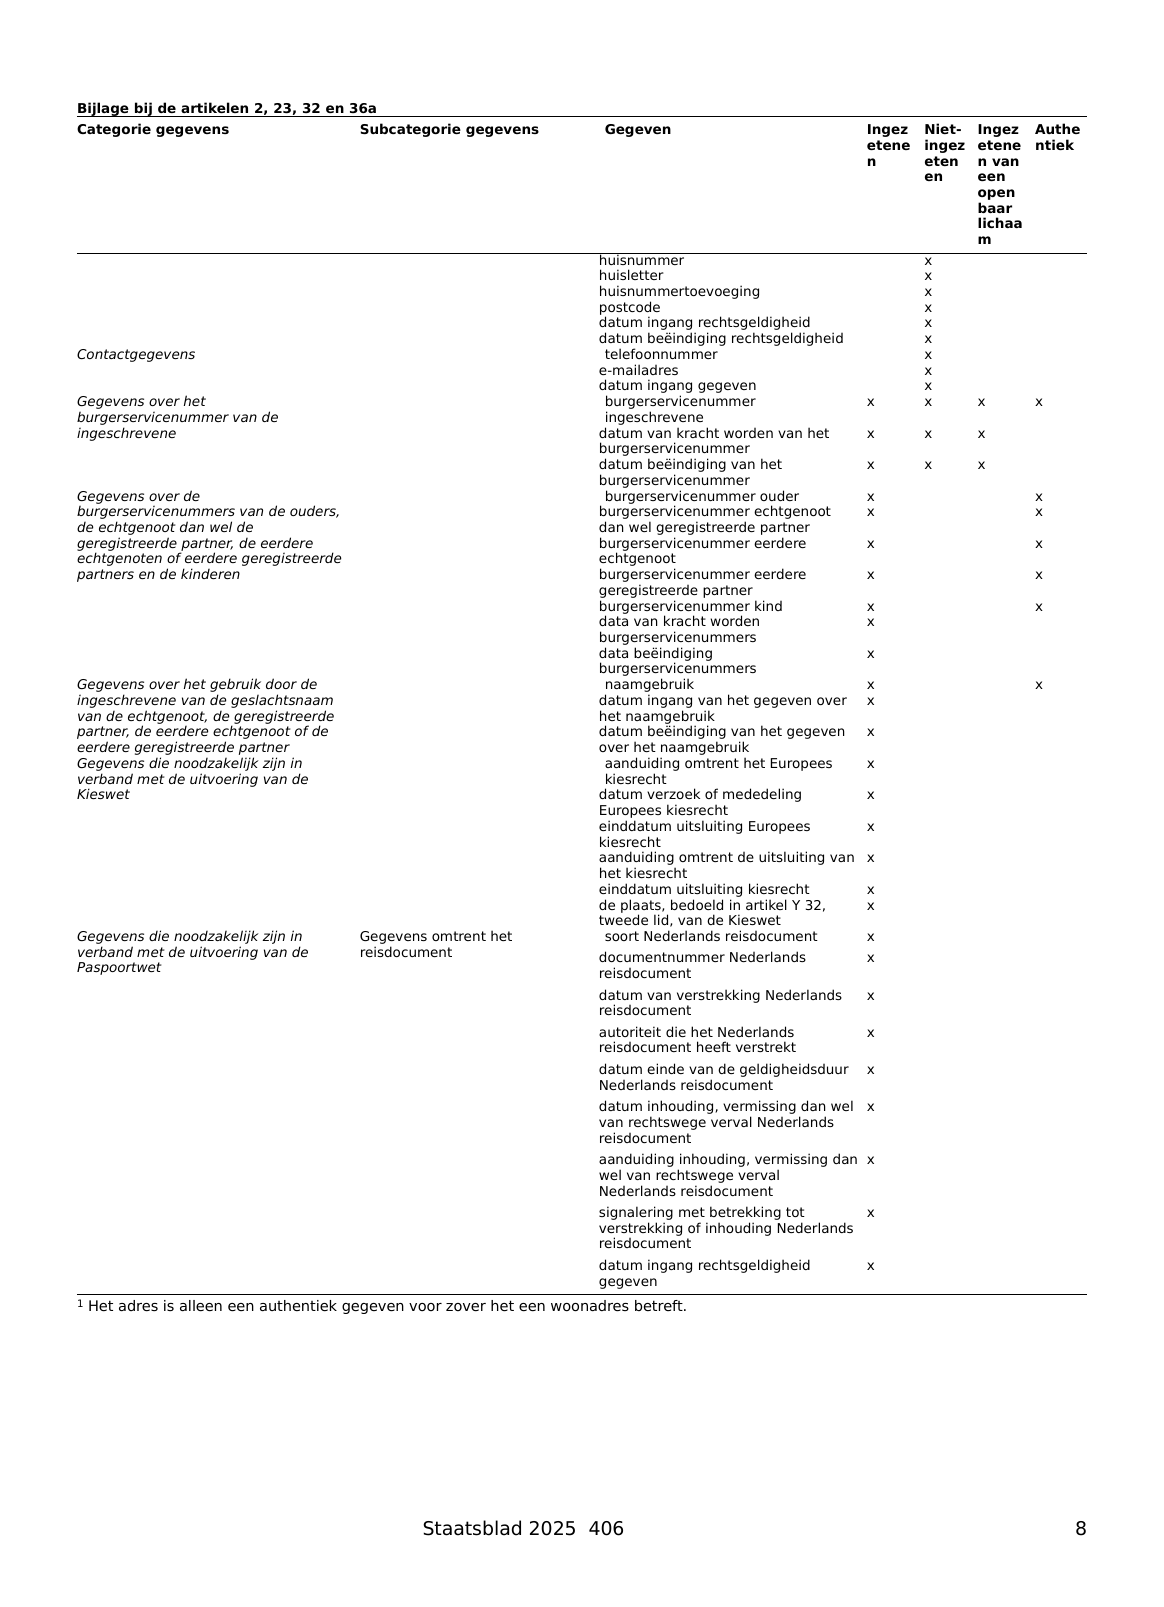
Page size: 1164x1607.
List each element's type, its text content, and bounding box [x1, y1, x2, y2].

table_cell [1029, 693, 1087, 724]
table_cell x [861, 819, 918, 850]
table_cell [354, 488, 599, 677]
table_cell [861, 347, 918, 362]
table_cell [972, 363, 1029, 378]
table_cell [918, 504, 972, 536]
table_cell [972, 504, 1029, 536]
table_cell Categorie gegevens [77, 117, 354, 252]
table_cell [1029, 850, 1087, 882]
table_cell x [1029, 488, 1087, 504]
table_cell datum verzoek of mededeling Europees kiesrecht [599, 787, 861, 819]
table_cell [1029, 949, 1087, 986]
table_cell [918, 1257, 972, 1294]
table_cell x [972, 425, 1029, 457]
table_cell [1029, 1061, 1087, 1098]
table_cell Gegevens die noodzakelijk zijn in verband met de uitvoering van de Paspoortwet [77, 929, 354, 1294]
table_cell soort Nederlands reisdocument [599, 929, 861, 949]
table_cell [918, 599, 972, 614]
table_cell x [918, 394, 972, 425]
table_cell Gegevens over de burgerservicenummers van de ouders, de echtgenoot dan wel de geregistreerde partner, de eerdere echtgenoten of eerdere geregistreerde partners en de kinderen [77, 488, 354, 677]
table_cell [861, 378, 918, 394]
table_cell x [861, 646, 918, 677]
table_cell x [1029, 536, 1087, 567]
table_cell [918, 646, 972, 677]
table_cell [1029, 315, 1087, 331]
table_cell [1029, 1151, 1087, 1204]
table_cell [918, 1024, 972, 1061]
table_cell [1029, 882, 1087, 897]
table_cell signalering met betrekking tot verstrekking of inhouding Nederlands reisdocument [599, 1204, 861, 1257]
table_header Bijlage bij de artikelen 2, 23, 32 en 36a [77, 100, 1087, 116]
table_cell x [861, 457, 918, 488]
table_cell [861, 300, 918, 315]
table_cell x [861, 897, 918, 929]
table_cell e-mailadres [599, 363, 861, 378]
table_cell x [861, 567, 918, 598]
table_cell [972, 567, 1029, 598]
table_cell [918, 1204, 972, 1257]
table_cell x [861, 394, 918, 425]
table_cell [354, 254, 599, 347]
table_cell 1 Het adres is alleen een authentiek gegeven voor zover het een woonadres betreft. [77, 1295, 1087, 1315]
table_cell Gegeven [599, 117, 861, 252]
table_cell [1029, 787, 1087, 819]
table_cell einddatum uitsluiting Europees kiesrecht [599, 819, 861, 850]
table_cell x [1029, 677, 1087, 693]
table_cell [1029, 331, 1087, 347]
table_cell datum beëindiging van het gegeven over het naamgebruik [599, 724, 861, 756]
table_cell [918, 929, 972, 949]
table_cell telefoonnummer [599, 347, 861, 362]
table_cell aanduiding omtrent het Europees kiesrecht [599, 756, 861, 787]
table_cell [972, 929, 1029, 949]
table_cell [1029, 363, 1087, 378]
table_cell einddatum uitsluiting kiesrecht [599, 882, 861, 897]
table_cell [972, 897, 1029, 929]
table_cell [1029, 457, 1087, 488]
table_cell huisnummer [599, 254, 861, 268]
table_cell x [861, 929, 918, 949]
table_cell [972, 268, 1029, 284]
table_cell [861, 331, 918, 347]
table_cell x [861, 693, 918, 724]
table_cell [1029, 254, 1087, 268]
table_cell de plaats, bedoeld in artikel Y 32, tweede lid, van de Kieswet [599, 897, 861, 929]
table_cell x [861, 1098, 918, 1151]
table_cell [972, 693, 1029, 724]
table_cell x [861, 882, 918, 897]
table_cell Gegevens die noodzakelijk zijn in verband met de uitvoering van de Kieswet [77, 756, 354, 929]
table_cell x [972, 394, 1029, 425]
table_cell [861, 268, 918, 284]
table_cell x [1029, 567, 1087, 598]
table_cell Ingezetenen [861, 117, 918, 252]
table_cell [918, 567, 972, 598]
table_cell x [918, 425, 972, 457]
table_cell documentnummer Nederlands reisdocument [599, 949, 861, 986]
table_cell [972, 787, 1029, 819]
table_cell data beëindiging burgerservicenummers [599, 646, 861, 677]
table_cell [77, 254, 354, 347]
table_cell [1029, 724, 1087, 756]
table_cell [1029, 300, 1087, 315]
table_cell Gegevens over het gebruik door de ingeschrevene van de geslachtsnaam van de echtgenoot, de geregistreerde partner, de eerdere echtgenoot of de eerdere geregistreerde partner [77, 677, 354, 756]
table_cell postcode [599, 300, 861, 315]
table_cell datum einde van de geldigheidsduur Nederlands reisdocument [599, 1061, 861, 1098]
table_cell [972, 882, 1029, 897]
table_cell [918, 882, 972, 897]
table_cell datum beëindiging rechtsgeldigheid [599, 331, 861, 347]
table_cell Authentiek [1029, 117, 1087, 252]
table_cell x [861, 599, 918, 614]
table_cell [861, 315, 918, 331]
table_cell datum ingang van het gegeven over het naamgebruik [599, 693, 861, 724]
table_cell burgerservicenummer ouder [599, 488, 861, 504]
table_cell [918, 724, 972, 756]
table_cell [972, 300, 1029, 315]
table_cell x [861, 787, 918, 819]
table_cell x [861, 677, 918, 693]
table_cell aanduiding omtrent de uitsluiting van het kiesrecht [599, 850, 861, 882]
table_cell [861, 363, 918, 378]
table_cell [918, 536, 972, 567]
table_cell x [861, 1061, 918, 1098]
table_cell x [918, 331, 972, 347]
table_cell x [861, 724, 918, 756]
table_cell datum van kracht worden van het burgerservicenummer [599, 425, 861, 457]
table_cell [918, 819, 972, 850]
table_cell aanduiding inhouding, vermissing dan wel van rechtswege verval Nederlands reisdocument [599, 1151, 861, 1204]
table_cell burgerservicenummer eerdere geregistreerde partner [599, 567, 861, 598]
table_cell datum beëindiging van het burgerservicenummer [599, 457, 861, 488]
table_cell [972, 284, 1029, 299]
table_cell x [861, 1257, 918, 1294]
table_cell x [972, 457, 1029, 488]
table_cell x [918, 457, 972, 488]
table_cell [918, 488, 972, 504]
table_cell [972, 850, 1029, 882]
table_cell Subcategorie gegevens [354, 117, 599, 252]
table_cell [354, 394, 599, 488]
table_cell [1029, 986, 1087, 1023]
table_cell [918, 1151, 972, 1204]
table_cell x [861, 1151, 918, 1204]
table_cell [1029, 425, 1087, 457]
table_cell [972, 1098, 1029, 1151]
table_cell [972, 1061, 1029, 1098]
table_cell [972, 378, 1029, 394]
table_cell [972, 1024, 1029, 1061]
table_cell datum ingang rechtsgeldigheid gegeven [599, 1257, 861, 1294]
table_cell [1029, 347, 1087, 362]
table_cell [1029, 897, 1087, 929]
table_cell x [861, 986, 918, 1023]
table_cell [354, 756, 599, 929]
table_cell autoriteit die het Nederlands reisdocument heeft verstrekt [599, 1024, 861, 1061]
table_cell [972, 347, 1029, 362]
table_cell datum ingang rechtsgeldigheid [599, 315, 861, 331]
table_cell [1029, 284, 1087, 299]
table_cell [1029, 756, 1087, 787]
table_cell x [1029, 504, 1087, 536]
table_cell [972, 254, 1029, 268]
table_cell [918, 850, 972, 882]
table_cell [918, 1061, 972, 1098]
table_cell [972, 646, 1029, 677]
table_cell [972, 677, 1029, 693]
table_cell [1029, 819, 1087, 850]
table_cell x [861, 1204, 918, 1257]
table_cell [918, 986, 972, 1023]
table_cell [972, 315, 1029, 331]
table_cell [1029, 1098, 1087, 1151]
table_cell [1029, 268, 1087, 284]
table_cell [972, 599, 1029, 614]
table_cell huisletter [599, 268, 861, 284]
table_cell burgerservicenummer echtgenoot dan wel geregistreerde partner [599, 504, 861, 536]
table_cell [918, 787, 972, 819]
table_cell [972, 331, 1029, 347]
table_cell x [918, 254, 972, 268]
table_cell burgerservicenummer kind [599, 599, 861, 614]
table_cell [918, 949, 972, 986]
table_cell [861, 284, 918, 299]
table_cell x [861, 488, 918, 504]
table_cell [972, 488, 1029, 504]
table_cell [972, 986, 1029, 1023]
table_cell x [861, 756, 918, 787]
table_cell Gegevens omtrent het reisdocument [354, 929, 599, 1294]
table_cell [1029, 1257, 1087, 1294]
table_cell Ingezetenen van een openbaar lichaam [972, 117, 1029, 252]
table_cell [1029, 646, 1087, 677]
table_cell [972, 536, 1029, 567]
table_cell x [918, 363, 972, 378]
table_cell Contactgegevens [77, 347, 354, 394]
table_cell x [861, 850, 918, 882]
table_cell x [861, 614, 918, 646]
table_cell [354, 677, 599, 756]
table_cell x [861, 536, 918, 567]
table_cell x [1029, 394, 1087, 425]
table_cell [918, 677, 972, 693]
table_cell [1029, 1204, 1087, 1257]
table_cell burgerservicenummer eerdere echtgenoot [599, 536, 861, 567]
table_cell Gegevens over het burgerservicenummer van de ingeschrevene [77, 394, 354, 488]
table_cell datum van verstrekking Nederlands reisdocument [599, 986, 861, 1023]
table_cell x [861, 504, 918, 536]
table_cell [918, 614, 972, 646]
table_cell x [918, 268, 972, 284]
table_cell x [918, 315, 972, 331]
table_cell [918, 897, 972, 929]
table_cell [1029, 378, 1087, 394]
table_cell [972, 819, 1029, 850]
table_cell [972, 1204, 1029, 1257]
table_cell [972, 756, 1029, 787]
table_cell burgerservicenummer ingeschrevene [599, 394, 861, 425]
table_cell x [918, 347, 972, 362]
table_cell [972, 1257, 1029, 1294]
table_cell [1029, 929, 1087, 949]
table_cell x [1029, 599, 1087, 614]
table_cell x [861, 425, 918, 457]
table_cell data van kracht worden burgerservicenummers [599, 614, 861, 646]
table_cell [972, 949, 1029, 986]
table_cell datum ingang gegeven [599, 378, 861, 394]
table_cell x [861, 949, 918, 986]
table_cell [972, 724, 1029, 756]
table_cell [972, 614, 1029, 646]
table_cell x [918, 378, 972, 394]
table_cell naamgebruik [599, 677, 861, 693]
table_cell [972, 1151, 1029, 1204]
table_cell [1029, 614, 1087, 646]
table_cell [918, 1098, 972, 1151]
table_cell [861, 254, 918, 268]
table_cell [918, 756, 972, 787]
table_cell x [918, 284, 972, 299]
table_cell x [861, 1024, 918, 1061]
table_cell [918, 693, 972, 724]
table_cell [354, 347, 599, 394]
table_cell [1029, 1024, 1087, 1061]
table_cell Niet-ingezetenen [918, 117, 972, 252]
table_cell datum inhouding, vermissing dan wel van rechtswege verval Nederlands reisdocument [599, 1098, 861, 1151]
table_cell x [918, 300, 972, 315]
table_cell huisnummertoevoeging [599, 284, 861, 299]
